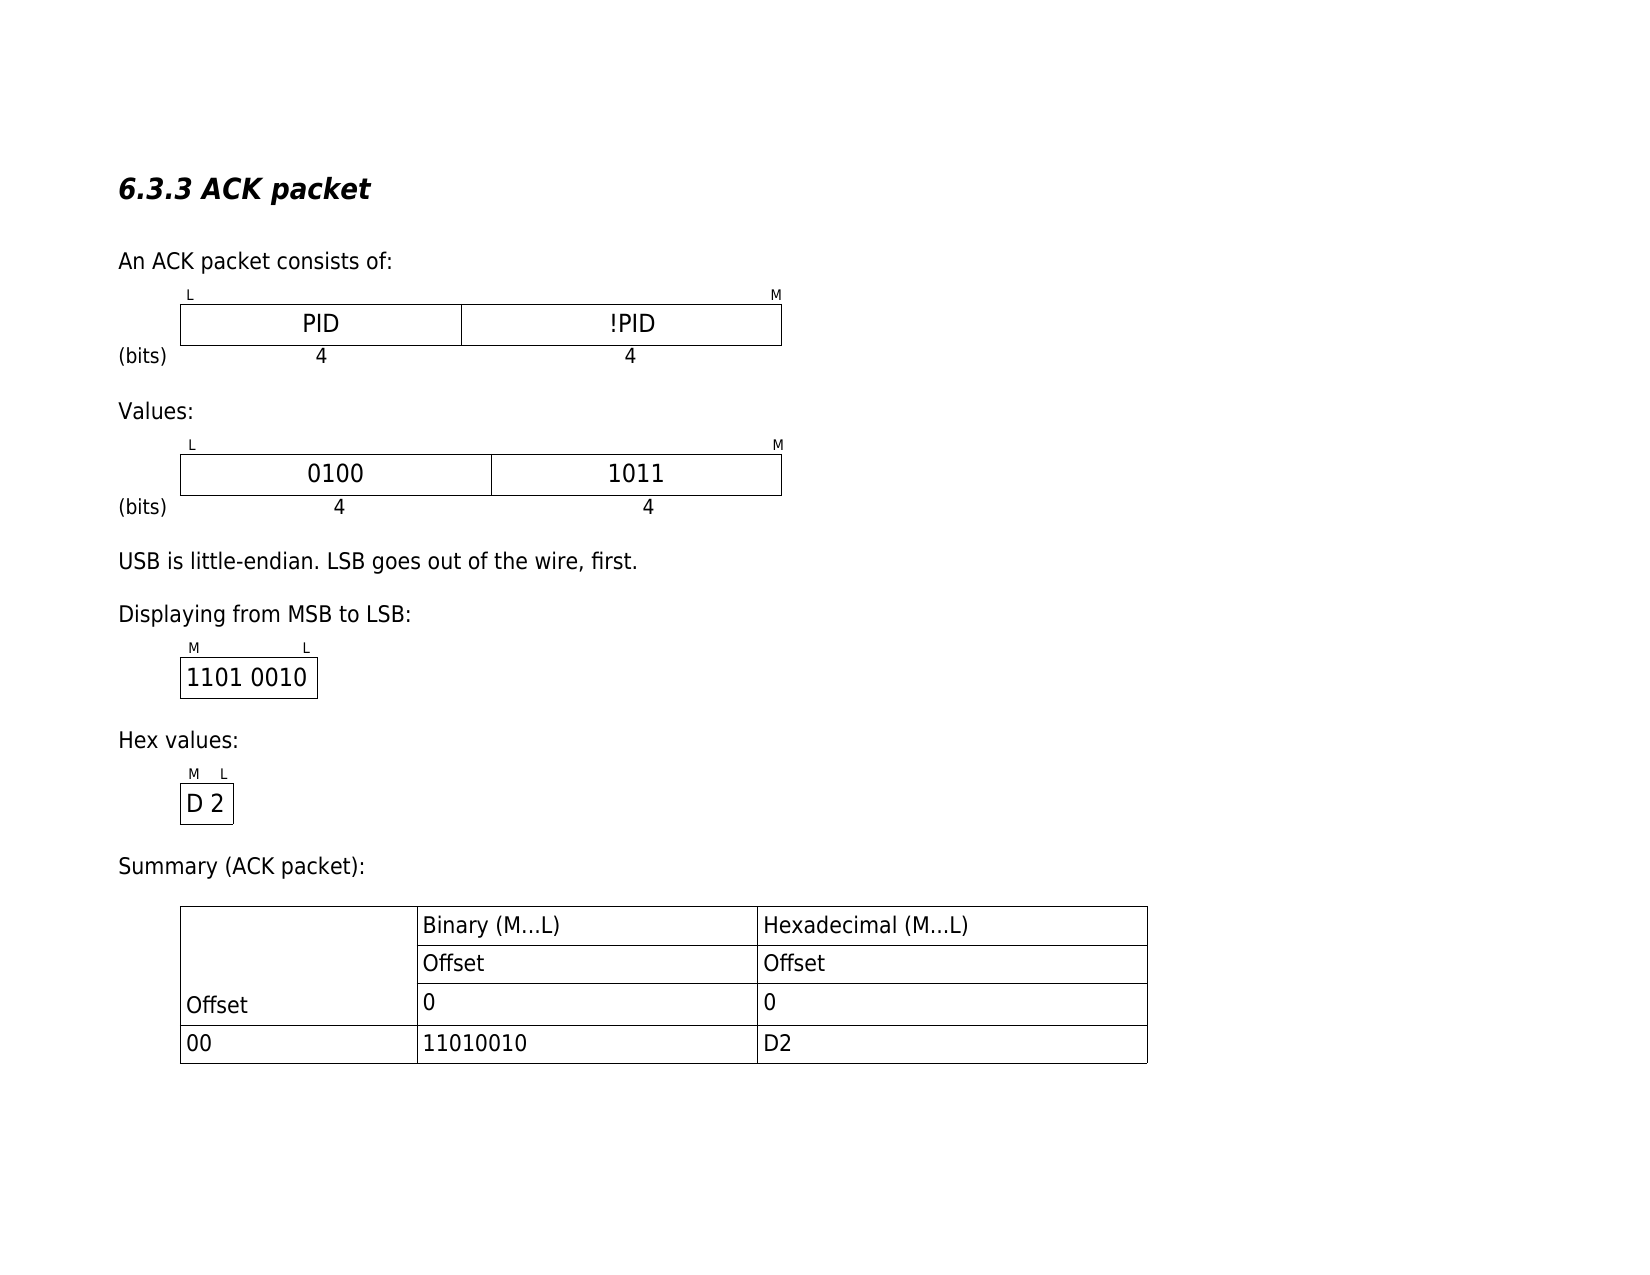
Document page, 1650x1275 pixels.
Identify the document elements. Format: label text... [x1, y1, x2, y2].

text L M [118, 425, 1532, 454]
table_header Hexadecimal (M...L) [758, 907, 1147, 945]
table_header 0100 [181, 455, 491, 494]
table_cell 0 [758, 984, 1147, 1025]
text L M [118, 274, 1532, 304]
text (bits) 4 4 [118, 495, 1532, 519]
text Displaying from MSB to LSB: [118, 601, 1532, 628]
table_cell 11010010 [418, 1026, 757, 1063]
table_header PID [181, 305, 461, 344]
table_cell Offset [758, 946, 1147, 983]
text Hex values: [118, 727, 1532, 754]
text M L [118, 754, 1532, 783]
table_header 1101 0010 [181, 658, 317, 698]
text M L [118, 628, 1532, 657]
table_cell 00 [181, 1026, 417, 1063]
table_header Binary (M...L) [418, 907, 757, 945]
table_cell D2 [758, 1026, 1147, 1063]
text Values: [118, 398, 1532, 425]
subtitle 6.3.3 ACK packet [118, 172, 1532, 206]
table_cell Offset [418, 946, 757, 983]
table_header !PID [462, 305, 781, 344]
text USB is little-endian. LSB goes out of the wire, first. [118, 548, 1532, 575]
table_header D 2 [181, 784, 233, 824]
table_header 1011 [492, 455, 781, 494]
table_header Offset [181, 907, 417, 1025]
text An ACK packet consists of: [118, 248, 1532, 274]
text Summary (ACK packet): [118, 853, 1532, 880]
table_cell 0 [418, 984, 757, 1025]
text (bits) 4 4 [118, 344, 1532, 369]
